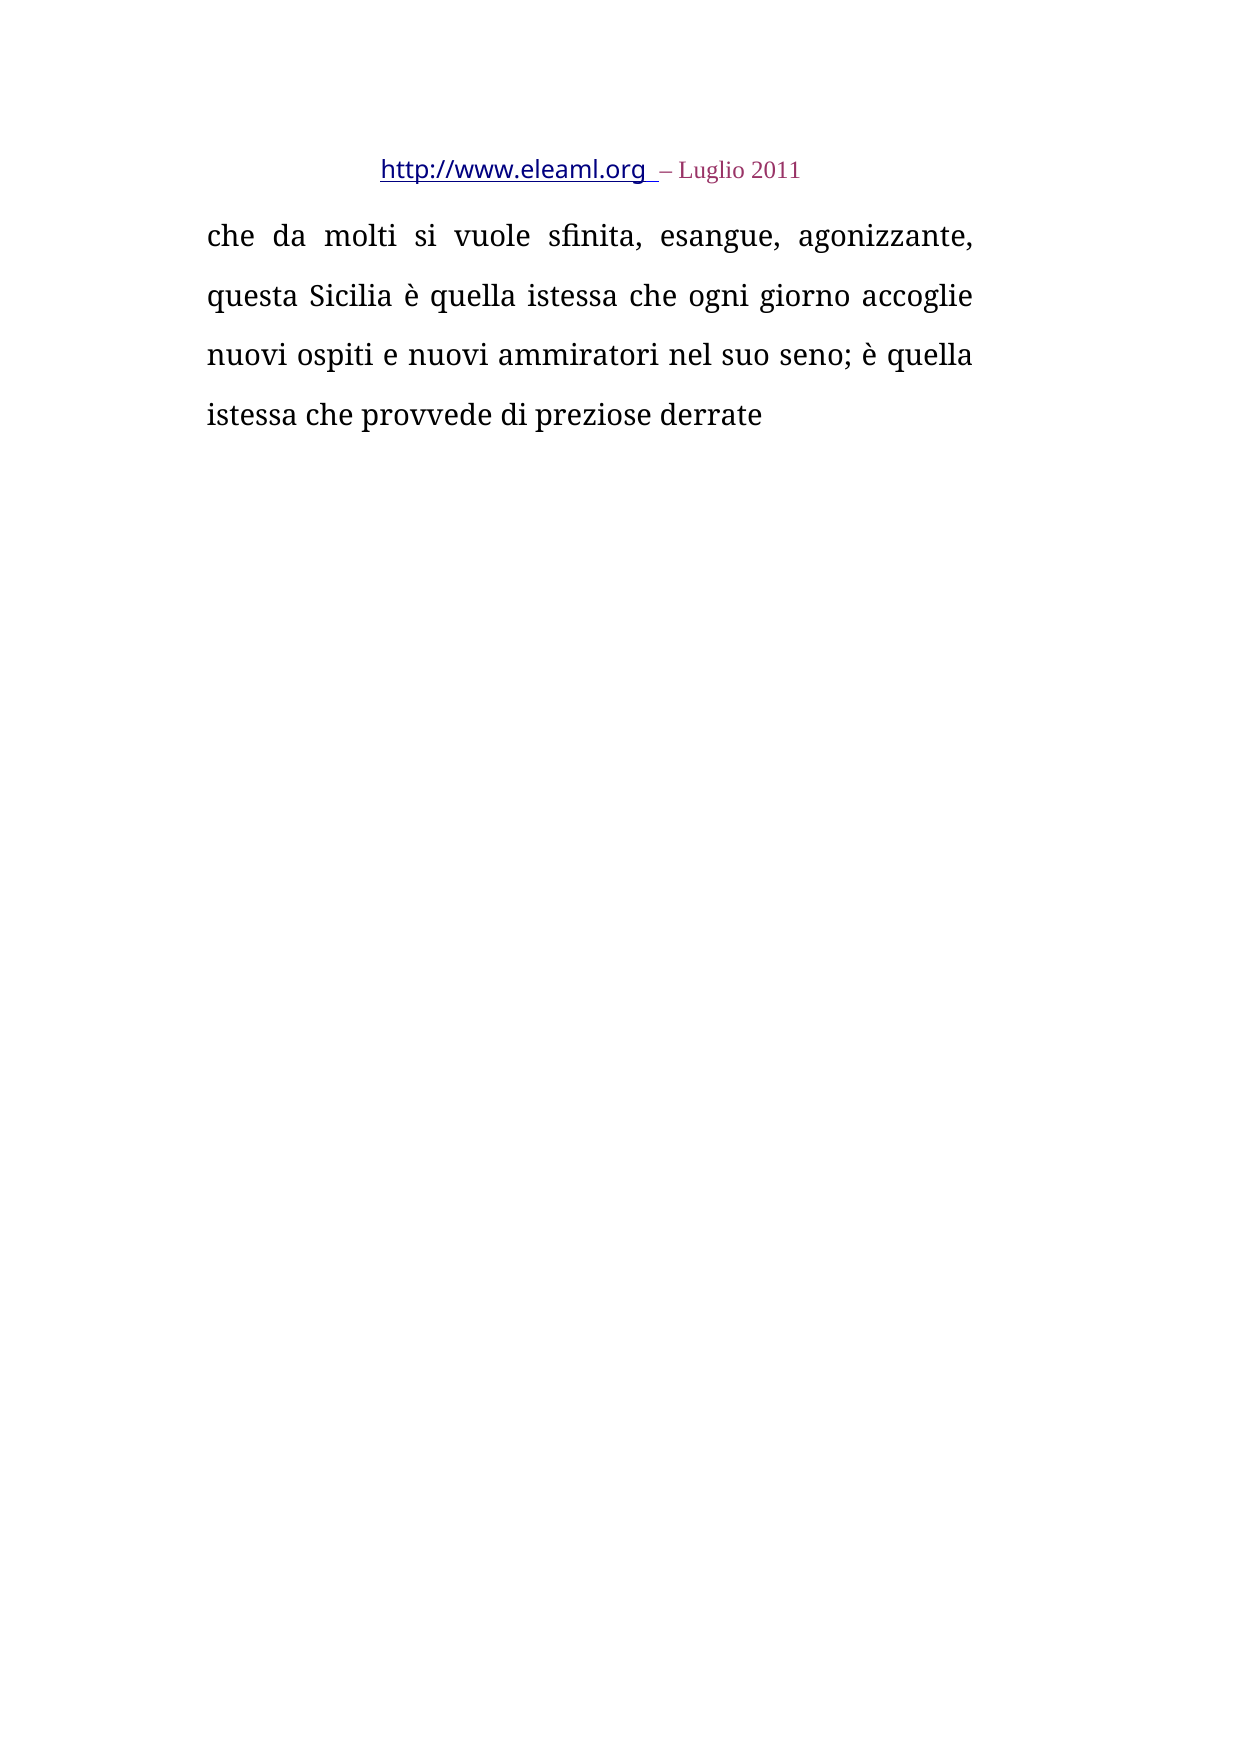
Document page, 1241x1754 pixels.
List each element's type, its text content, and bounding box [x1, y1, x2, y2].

text che da molti si vuole sfinita, esangue, agonizzante, questa Sicilia è quella istessa che ogni giorno accoglie nuovi ospiti e nuovi ammiratori nel suo seno; è quella istessa che provvede di preziose derrate [207, 215, 974, 433]
